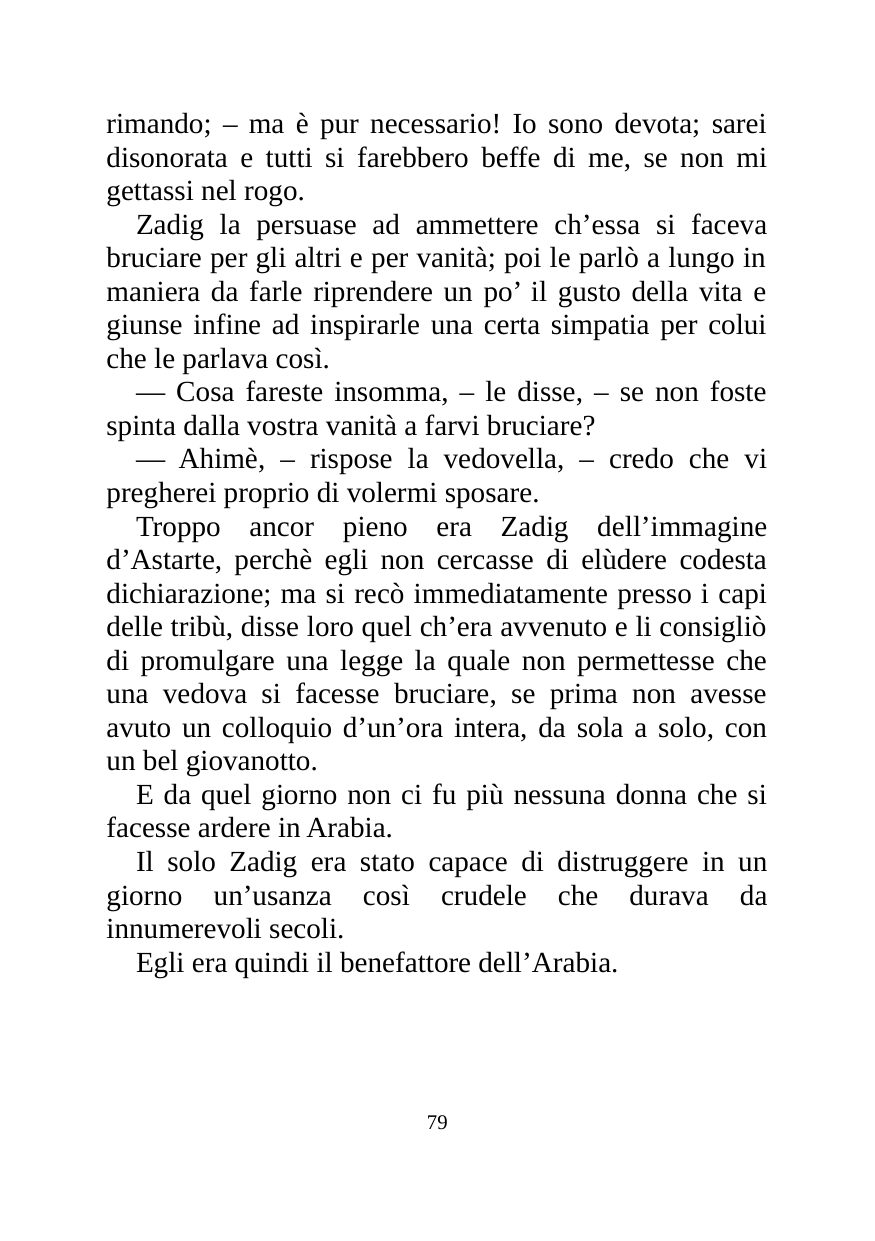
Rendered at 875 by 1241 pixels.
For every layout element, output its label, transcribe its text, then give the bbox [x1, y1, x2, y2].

text — Cosa fareste insomma, – le disse, – se non foste spinta dalla vostra vanità a farvi bruciare? [106, 374, 768, 442]
text Il solo Zadig era stato capace di distruggere in un giorno un’usanza così crudele che durava da innumerevoli secoli. [106, 844, 768, 945]
text Troppo ancor pieno era Zadig dell’immagine d’Astarte, perchè egli non cercasse di elùdere codesta dichiarazione; ma si recò immediatamente presso i capi delle tribù, disse loro quel ch’era avvenuto e li consigliò di promulgare una legge la quale non permettesse che una vedova si facesse bruciare, se prima non avesse avuto un colloquio d’un’ora intera, da sola a solo, con un bel giovanotto. [106, 509, 768, 777]
text rimando; – ma è pur necessario! Io sono devota; sarei disonorata e tutti si farebbero beffe di me, se non mi gettassi nel rogo. [106, 106, 768, 207]
text Zadig la persuase ad ammettere ch’essa si faceva bruciare per gli altri e per vanità; poi le parlò a lungo in maniera da farle riprendere un po’ il gusto della vita e giunse infine ad inspirarle una certa simpatia per colui che le parlava così. [106, 207, 768, 374]
text E da quel giorno non ci fu più nessuna donna che si facesse ardere in Arabia. [106, 777, 768, 844]
text Egli era quindi il benefattore dell’Arabia. [106, 945, 768, 978]
text — Ahimè, – rispose la vedovella, – credo che vi pregherei proprio di volermi sposare. [106, 442, 768, 509]
